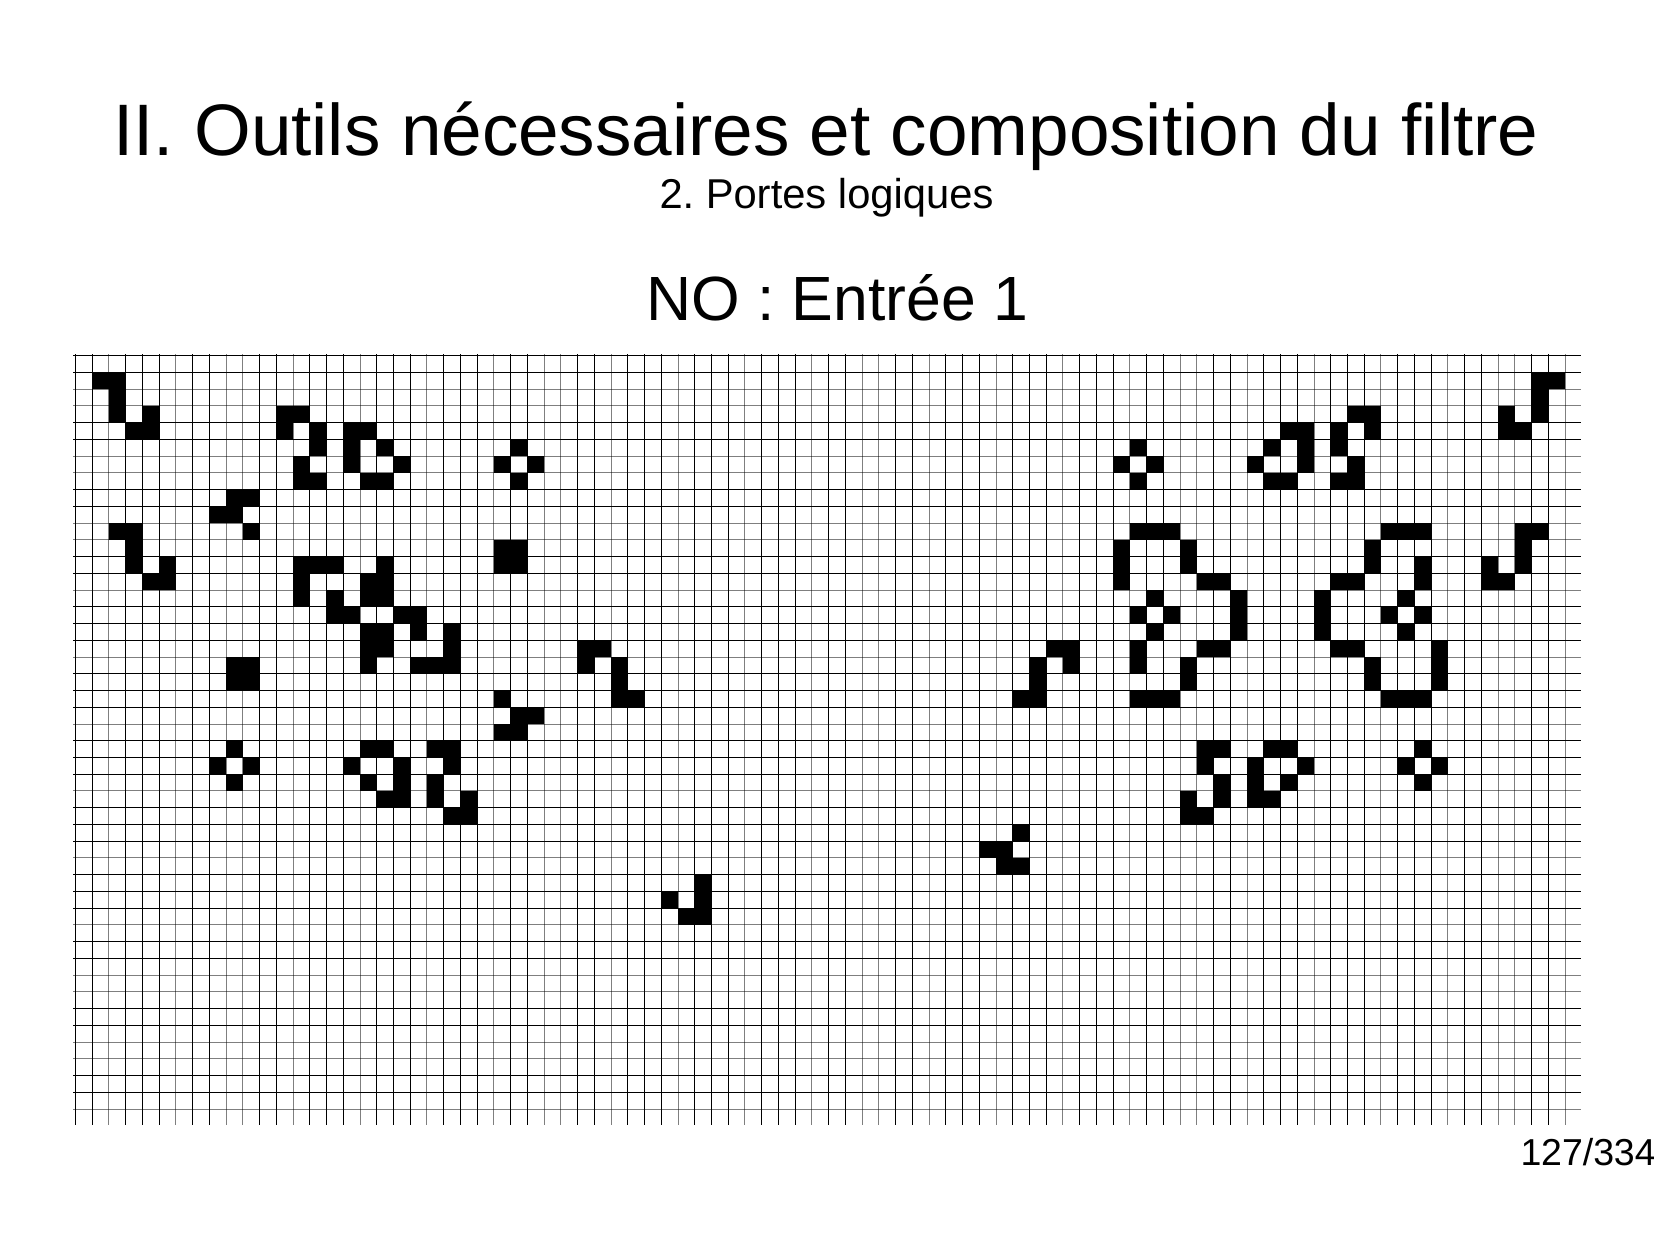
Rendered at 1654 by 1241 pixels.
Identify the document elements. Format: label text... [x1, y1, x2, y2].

text_box <number>/334 [1505, 1124, 1654, 1182]
text_box NO : Entrée 1 [631, 256, 1044, 342]
title II. Outils nécessaires et composition du filtre 2. Portes logiques [82, 49, 1571, 257]
picture [73, 354, 1581, 1125]
